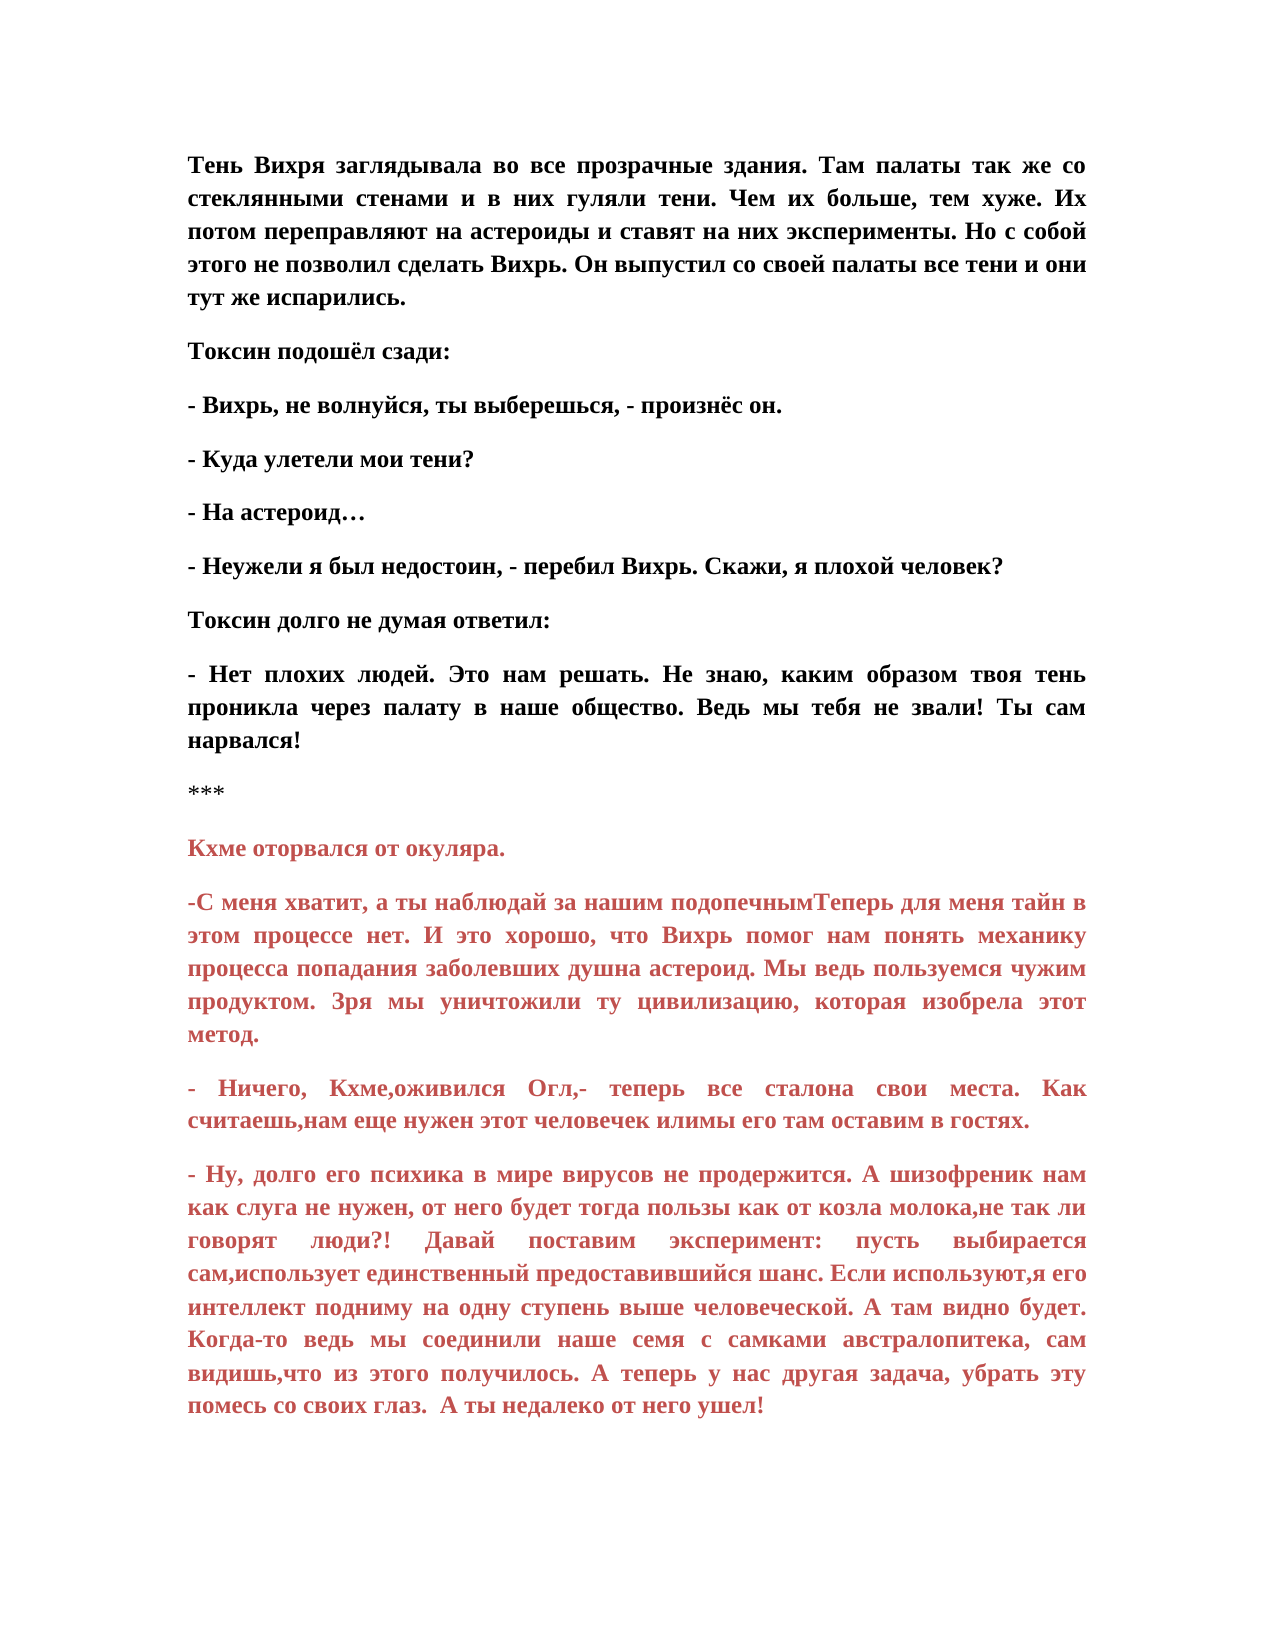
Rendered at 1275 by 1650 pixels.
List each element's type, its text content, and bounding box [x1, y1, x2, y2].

text -С меня хватит, а ты наблюдай за нашим подопечнымТеперь для меня тайн в этом процессе нет. И это хорошо, что Вихрь помог нам понять механику процесса попадания заболевших душна астероид. Мы ведь пользуемся чужим продуктом. Зря мы уничтожили ту цивилизацию, которая изобрела этот метод. [187, 887, 1087, 1047]
text - Ничего, Кхме,оживился Огл,- теперь все сталона свои места. Как считаешь,нам еще нужен этот человечек илимы его там оставим в гостях. [187, 1073, 1087, 1134]
text - Нет плохих людей. Это нам решать. Не знаю, каким образом твоя тень проникла через палату в наше общество. Ведь мы тебя не звали! Ты сам нарвался! [187, 659, 1087, 754]
text Токсин долго не думая ответил: [187, 605, 1087, 634]
text Токсин подошёл сзади: [187, 336, 1087, 365]
text - На астероид… [187, 497, 1087, 526]
text - Вихрь, не волнуйся, ты выберешься, - произнёс он. [187, 390, 1087, 418]
text - Куда улетели мои тени? [187, 444, 1087, 472]
text Кхме оторвался от окуляра. [187, 833, 1087, 862]
text - Неужели я был недостоин, - перебил Вихрь. Скажи, я плохой человек? [187, 551, 1087, 580]
text *** [187, 779, 1087, 808]
text - Ну, долго его психика в мире вирусов не продержится. А шизофреник нам как слуга не нужен, от него будет тогда пользы как от козла молока,не так ли говорят люди?! Давай поставим эксперимент: пусть выбирается сам,использует единственный предоставившийся шанс. Если используют,я его интеллект подниму на одну ступень выше человеческой. А там видно будет. Когда-то ведь мы соединили наше семя с самками австралопитека, сам видишь,что из этого получилось. А теперь у нас другая задача, убрать эту помесь со своих глаз. А ты недалеко от него ушел! [187, 1159, 1087, 1419]
text Тень Вихря заглядывала во все прозрачные здания. Там палаты так же со стеклянными стенами и в них гуляли тени. Чем их больше, тем хуже. Их потом переправляют на астероиды и ставят на них эксперименты. Но с собой этого не позволил сделать Вихрь. Он выпустил со своей палаты все тени и они тут же испарились. [187, 150, 1087, 311]
